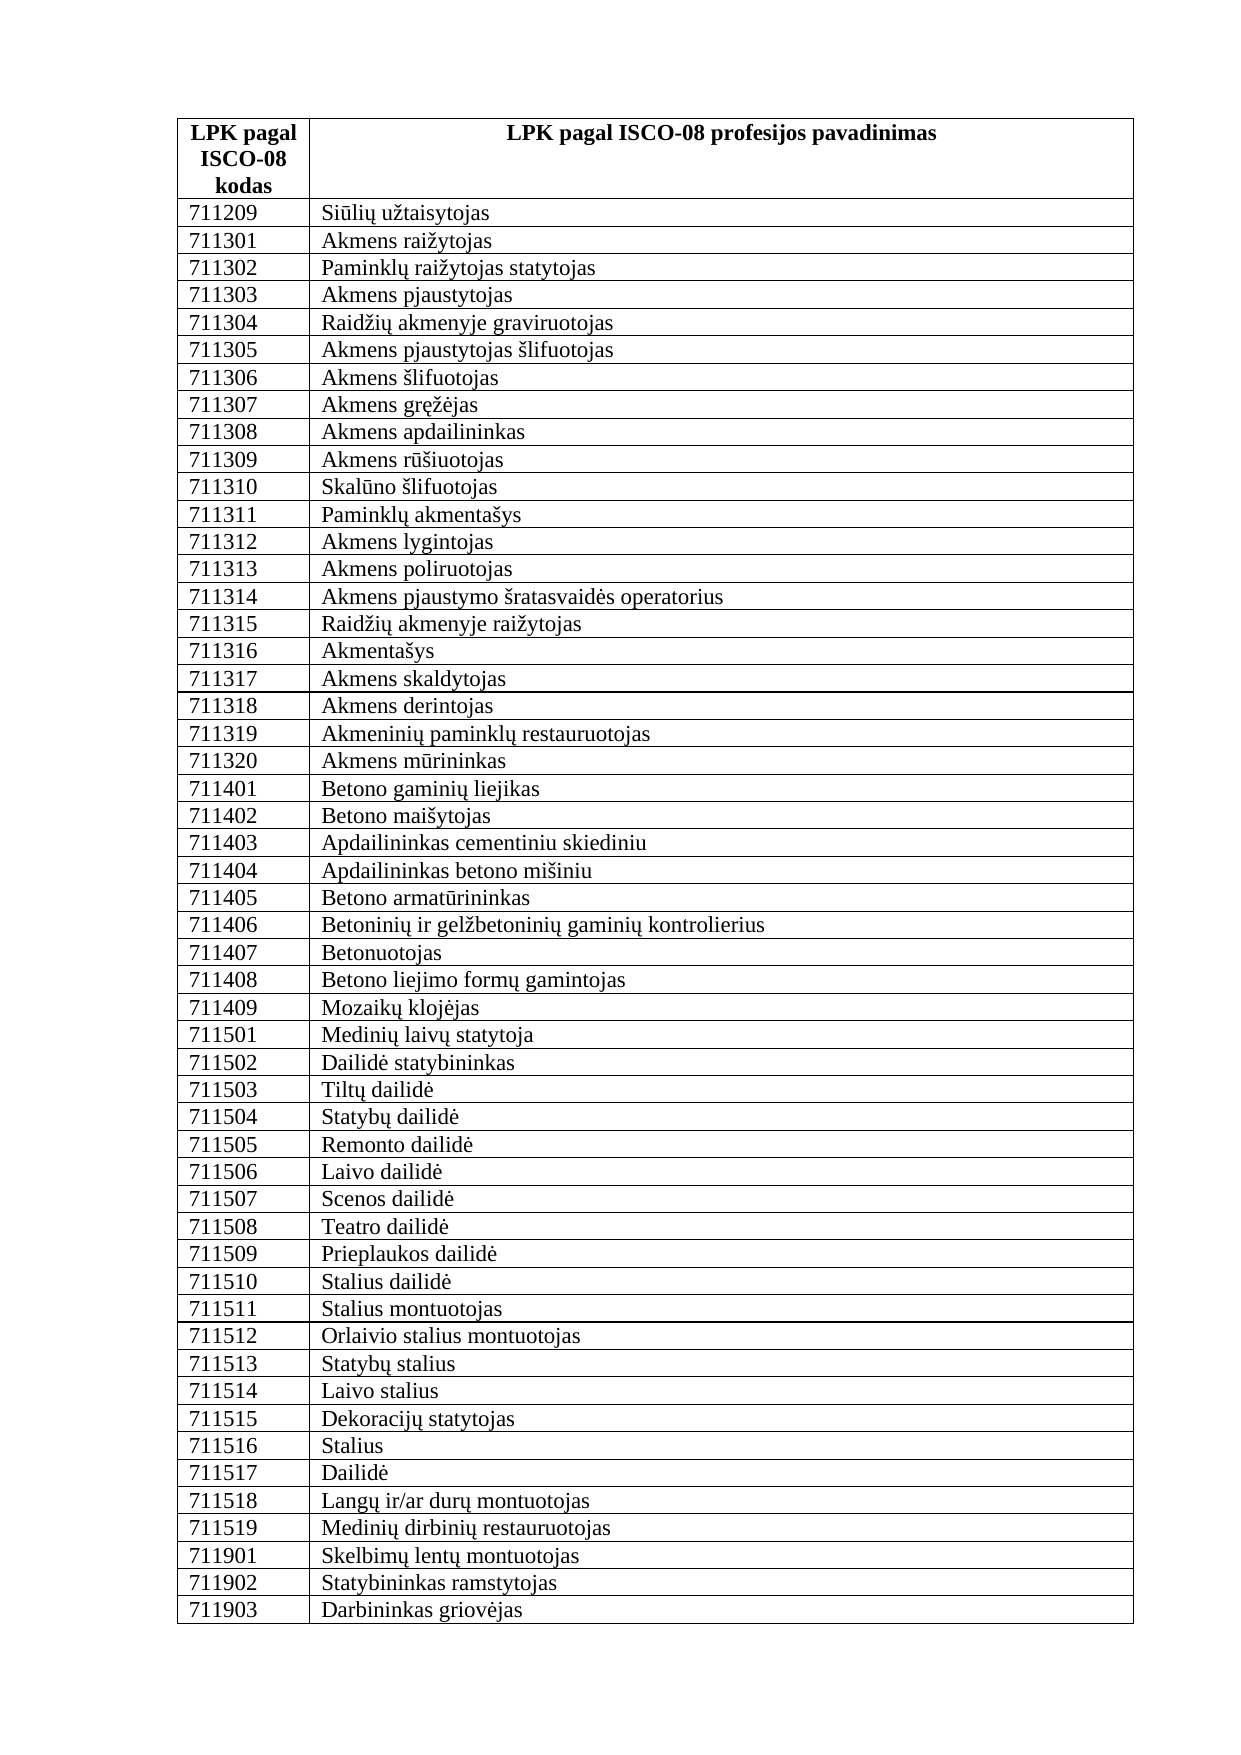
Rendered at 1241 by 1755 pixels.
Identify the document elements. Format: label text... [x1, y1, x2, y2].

table_cell Dekoracijų statytojas [310, 1405, 1133, 1431]
table_cell 711408 [178, 966, 309, 993]
table_cell 711313 [178, 555, 309, 582]
table_cell Laivo dailidė [310, 1158, 1133, 1184]
table_cell Akmeninių paminklų restauruotojas [310, 720, 1133, 746]
table_cell Statybų dailidė [310, 1103, 1133, 1130]
table_cell 711307 [178, 391, 309, 417]
table_cell 711508 [178, 1213, 309, 1239]
table_cell Scenos dailidė [310, 1186, 1133, 1212]
table_cell 711409 [178, 994, 309, 1020]
table_cell Tiltų dailidė [310, 1076, 1133, 1102]
table_cell 711517 [178, 1460, 309, 1486]
table_cell Betono gaminių liejikas [310, 775, 1133, 801]
table_cell 711902 [178, 1569, 309, 1595]
table_cell Paminklų akmentašys [310, 501, 1133, 527]
table_cell 711405 [178, 884, 309, 911]
table_header LPK pagal ISCO-08 profesijos pavadinimas [310, 119, 1133, 198]
table_cell Medinių dirbinių restauruotojas [310, 1514, 1133, 1541]
table_cell 711503 [178, 1076, 309, 1102]
table_cell Remonto dailidė [310, 1131, 1133, 1157]
table_cell Stalius montuotojas [310, 1295, 1133, 1321]
table_cell 711404 [178, 857, 309, 883]
table_cell 711505 [178, 1131, 309, 1157]
table_cell Dailidė statybininkas [310, 1049, 1133, 1075]
table_cell Apdailininkas betono mišiniu [310, 857, 1133, 883]
table_cell Laivo stalius [310, 1377, 1133, 1404]
table_cell Siūlių užtaisytojas [310, 199, 1133, 226]
table_cell 711209 [178, 199, 309, 226]
table_cell Mozaikų klojėjas [310, 994, 1133, 1020]
table_cell Betono armatūrininkas [310, 884, 1133, 911]
table_cell Statybų stalius [310, 1350, 1133, 1376]
table_cell Teatro dailidė [310, 1213, 1133, 1239]
table_cell Akmens pjaustymo šratasvaidės operatorius [310, 583, 1133, 609]
table_cell 711515 [178, 1405, 309, 1431]
table_cell 711320 [178, 747, 309, 773]
table_cell 711304 [178, 309, 309, 335]
table_cell 711311 [178, 501, 309, 527]
table_cell Akmentašys [310, 638, 1133, 664]
table_cell Betono maišytojas [310, 802, 1133, 828]
table_cell Apdailininkas cementiniu skiediniu [310, 829, 1133, 856]
table_cell Skelbimų lentų montuotojas [310, 1542, 1133, 1568]
table_cell 711312 [178, 528, 309, 554]
table_cell Akmens skaldytojas [310, 665, 1133, 691]
table_cell Akmens pjaustytojas šlifuotojas [310, 336, 1133, 363]
table_cell 711407 [178, 939, 309, 965]
table_cell 711513 [178, 1350, 309, 1376]
table_cell 711317 [178, 665, 309, 691]
table_cell 711406 [178, 912, 309, 938]
table_cell 711302 [178, 254, 309, 280]
table_cell 711306 [178, 364, 309, 390]
table_cell 711315 [178, 610, 309, 637]
table_cell Raidžių akmenyje raižytojas [310, 610, 1133, 637]
table_cell Betono liejimo formų gamintojas [310, 966, 1133, 993]
table_cell 711516 [178, 1432, 309, 1458]
table_cell Skalūno šlifuotojas [310, 473, 1133, 499]
table_cell Orlaivio stalius montuotojas [310, 1323, 1133, 1349]
table_cell 711507 [178, 1186, 309, 1212]
table_cell 711310 [178, 473, 309, 499]
table_cell 711301 [178, 227, 309, 253]
table_cell Akmens pjaustytojas [310, 281, 1133, 308]
table_cell Stalius [310, 1432, 1133, 1458]
table_cell Statybininkas ramstytojas [310, 1569, 1133, 1595]
table_cell 711309 [178, 446, 309, 472]
table_cell 711501 [178, 1021, 309, 1047]
table_cell 711308 [178, 419, 309, 445]
table_cell 711510 [178, 1268, 309, 1294]
table_cell Akmens mūrininkas [310, 747, 1133, 773]
table_cell Akmens poliruotojas [310, 555, 1133, 582]
table_cell 711514 [178, 1377, 309, 1404]
table_cell 711316 [178, 638, 309, 664]
table_cell 711504 [178, 1103, 309, 1130]
table_cell 711318 [178, 693, 309, 719]
table_cell Akmens gręžėjas [310, 391, 1133, 417]
table_cell Paminklų raižytojas statytojas [310, 254, 1133, 280]
table_cell 711402 [178, 802, 309, 828]
table_cell 711314 [178, 583, 309, 609]
table_cell Langų ir/ar durų montuotojas [310, 1487, 1133, 1513]
table_cell 711509 [178, 1240, 309, 1267]
table_cell Akmens derintojas [310, 693, 1133, 719]
table_cell Dailidė [310, 1460, 1133, 1486]
table_cell 711305 [178, 336, 309, 363]
table_cell 711502 [178, 1049, 309, 1075]
table_cell Betonuotojas [310, 939, 1133, 965]
table_cell Darbininkas griovėjas [310, 1596, 1133, 1623]
table_cell Akmens rūšiuotojas [310, 446, 1133, 472]
table_cell 711901 [178, 1542, 309, 1568]
table_cell Akmens šlifuotojas [310, 364, 1133, 390]
table_cell Akmens raižytojas [310, 227, 1133, 253]
table_cell Stalius dailidė [310, 1268, 1133, 1294]
table_cell Akmens apdailininkas [310, 419, 1133, 445]
table_cell Betoninių ir gelžbetoninių gaminių kontrolierius [310, 912, 1133, 938]
table_cell 711512 [178, 1323, 309, 1349]
table_cell 711518 [178, 1487, 309, 1513]
table_cell 711903 [178, 1596, 309, 1623]
table_cell Raidžių akmenyje graviruotojas [310, 309, 1133, 335]
table_cell 711403 [178, 829, 309, 856]
table_header LPK pagal ISCO-08 kodas [178, 119, 309, 198]
table_cell Prieplaukos dailidė [310, 1240, 1133, 1267]
table_cell Medinių laivų statytoja [310, 1021, 1133, 1047]
table_cell 711506 [178, 1158, 309, 1184]
table_cell 711319 [178, 720, 309, 746]
table_cell 711519 [178, 1514, 309, 1541]
table_cell 711511 [178, 1295, 309, 1321]
table_cell 711401 [178, 775, 309, 801]
table_cell Akmens lygintojas [310, 528, 1133, 554]
table_cell 711303 [178, 281, 309, 308]
